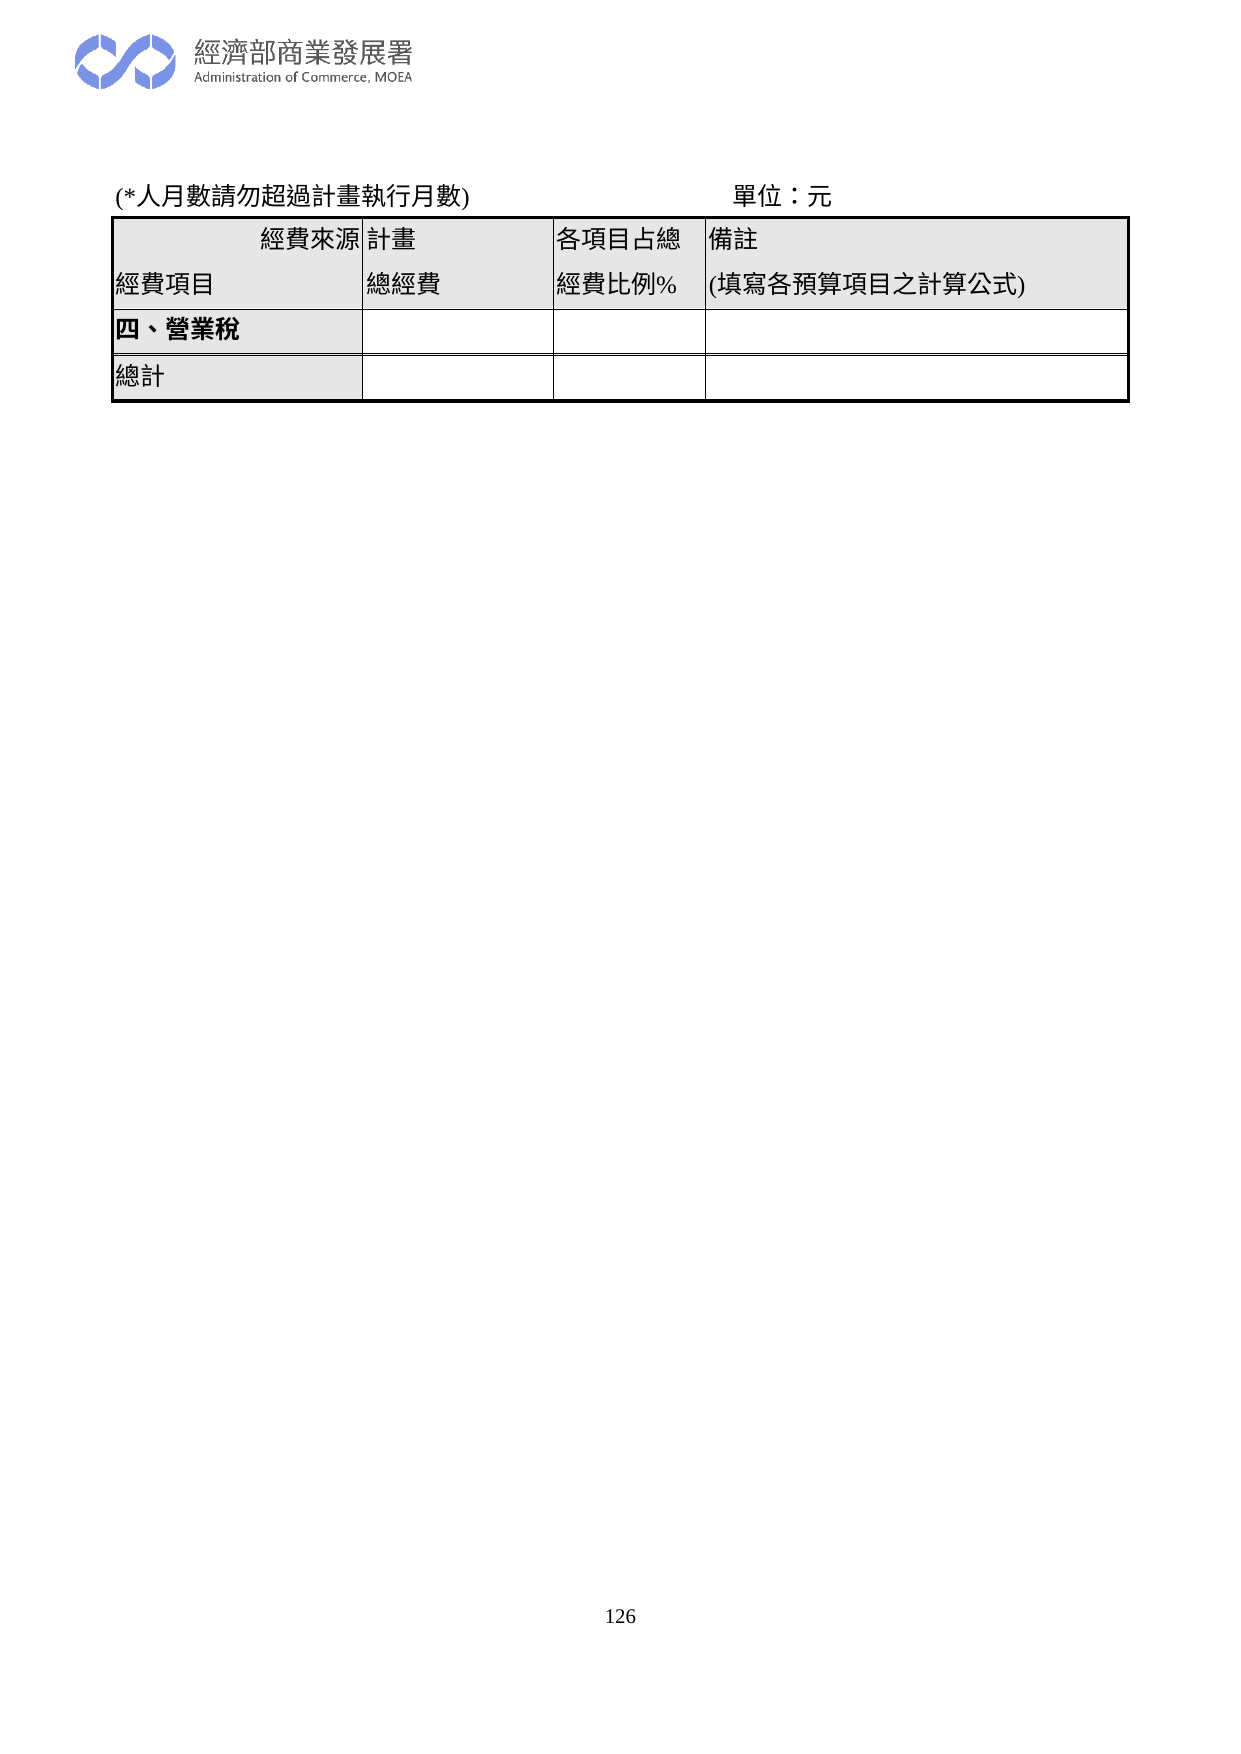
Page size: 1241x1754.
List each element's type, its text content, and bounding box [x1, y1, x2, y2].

table_cell 經費來源 經費項目 [114, 219, 362, 308]
table_cell [363, 310, 553, 353]
table_header (*人月數請勿超過計畫執行月數) 單位：元 [114, 153, 1127, 216]
table_cell 備註 (填寫各預算項目之計算公式) [706, 219, 1127, 308]
table_cell 計畫 總經費 [363, 219, 553, 308]
table_cell [554, 356, 705, 399]
table_cell [706, 356, 1127, 399]
table_cell 各項目占總經費比例% [554, 219, 705, 308]
table_cell 總計 [114, 356, 362, 399]
table_cell [554, 310, 705, 353]
table_cell 四、營業稅 [114, 310, 362, 353]
table_cell [363, 356, 553, 399]
table_cell [706, 310, 1127, 353]
